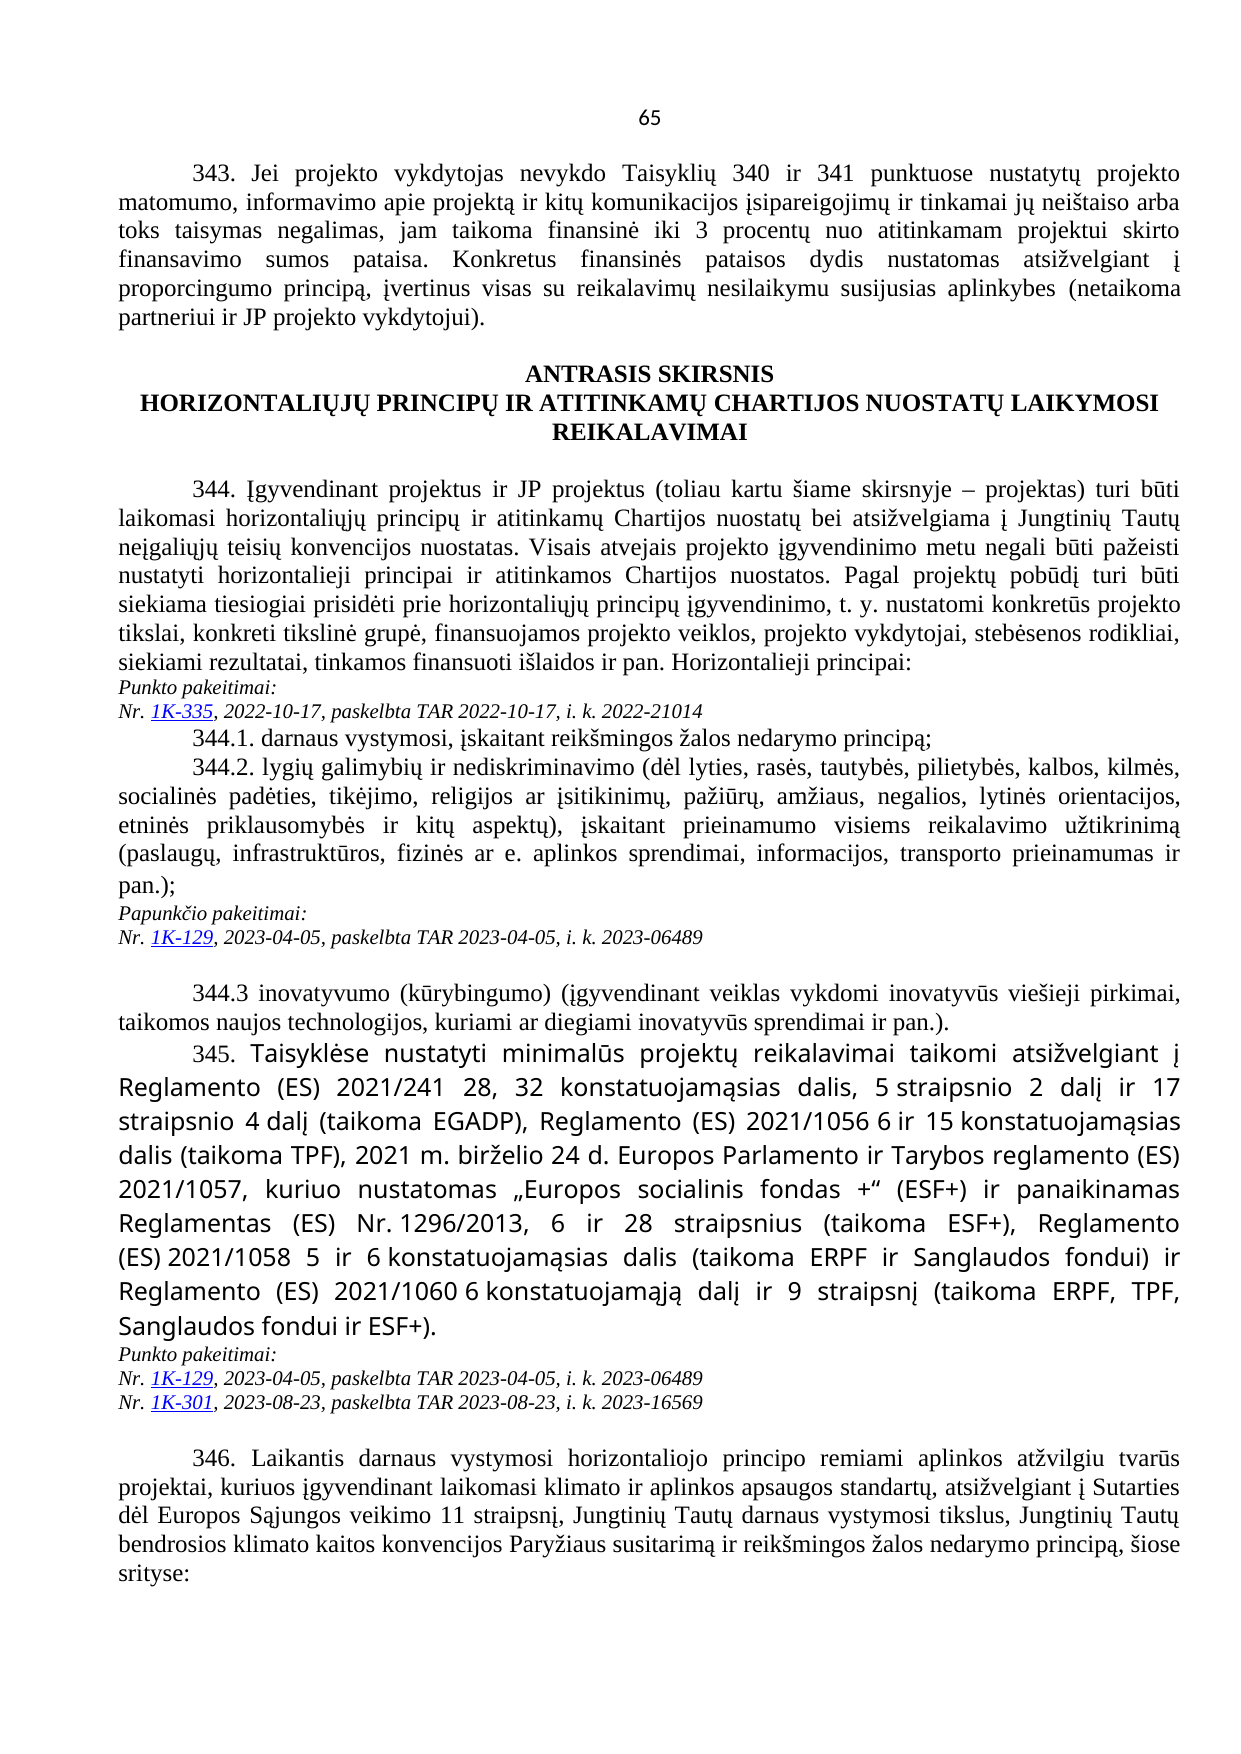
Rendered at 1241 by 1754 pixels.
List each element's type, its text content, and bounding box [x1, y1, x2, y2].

text Papunkčio pakeitimai: [118, 901, 1181, 925]
text 346. Laikantis darnaus vystymosi horizontaliojo principo remiami aplinkos atžvilgiu tvarūs projektai, kuriuos įgyvendinant laikomasi klimato ir aplinkos apsaugos standartų, atsižvelgiant į Sutarties dėl Europos Sąjungos veikimo 11 straipsnį, Jungtinių Tautų darnaus vystymosi tikslus, Jungtinių Tautų bendrosios klimato kaitos konvencijos Paryžiaus susitarimą ir reikšmingos žalos nedarymo principą, šiose srityse: [118, 1443, 1181, 1587]
text 344.3 inovatyvumo (kūrybingumo) (įgyvendinant veiklas vykdomi inovatyvūs viešieji pirkimai, taikomos naujos technologijos, kuriami ar diegiami inovatyvūs sprendimai ir pan.). [118, 978, 1181, 1036]
text 345. Taisyklėse nustatyti minimalūs projektų reikalavimai taikomi atsižvelgiant į Reglamento (ES) 2021/241 28, 32 konstatuojamąsias dalis, 5 straipsnio 2 dalį ir 17 straipsnio 4 dalį (taikoma EGADP), Reglamento (ES) 2021/1056 6 ir 15 konstatuojamąsias dalis (taikoma TPF), 2021 m. birželio 24 d. Europos Parlamento ir Tarybos reglamento (ES) 2021/1057, kuriuo nustatomas „Europos socialinis fondas +“ (ESF+) ir panaikinamas Reglamentas (ES) Nr. 1296/2013, 6 ir 28 straipsnius (taikoma ESF+), Reglamento (ES) 2021/1058 5 ir 6 konstatuojamąsias dalis (taikoma ERPF ir Sanglaudos fondui) ir Reglamento (ES) 2021/1060 6 konstatuojamąją dalį ir 9 straipsnį (taikoma ERPF, TPF, Sanglaudos fondui ir ESF+). [118, 1036, 1181, 1342]
text 344.2. lygių galimybių ir nediskriminavimo (dėl lyties, rasės, tautybės, pilietybės, kalbos, kilmės, socialinės padėties, tikėjimo, religijos ar įsitikinimų, pažiūrų, amžiaus, negalios, lytinės orientacijos, etninės priklausomybės ir kitų aspektų), įskaitant prieinamumo visiems reikalavimo užtikrinimą (paslaugų, infrastruktūros, fizinės ar e. aplinkos sprendimai, informacijos, transporto prieinamumas ir pan.); [118, 752, 1181, 901]
text Nr. 1K-335, 2022-10-17, paskelbta TAR 2022-10-17, i. k. 2022-21014 [118, 699, 1181, 723]
subtitle HORIZONTALIŲJŲ PRINCIPŲ IR ATITINKAMŲ CHARTIJOS NUOSTATŲ LAIKYMOSI REIKALAVIMAI [118, 388, 1181, 445]
text Punkto pakeitimai: [118, 675, 1181, 699]
text 344. Įgyvendinant projektus ir JP projektus (toliau kartu šiame skirsnyje – projektas) turi būti laikomasi horizontaliųjų principų ir atitinkamų Chartijos nuostatų bei atsižvelgiama į Jungtinių Tautų neįgaliųjų teisių konvencijos nuostatas. Visais atvejais projekto įgyvendinimo metu negali būti pažeisti nustatyti horizontalieji principai ir atitinkamos Chartijos nuostatos. Pagal projektų pobūdį turi būti siekiama tiesiogiai prisidėti prie horizontaliųjų principų įgyvendinimo, t. y. nustatomi konkretūs projekto tikslai, konkreti tikslinė grupė, finansuojamos projekto veiklos, projekto vykdytojai, stebėsenos rodikliai, siekiami rezultatai, tinkamos finansuoti išlaidos ir pan. Horizontalieji principai: [118, 474, 1181, 675]
text Nr. 1K-129, 2023-04-05, paskelbta TAR 2023-04-05, i. k. 2023-06489 [118, 1366, 1181, 1390]
text 344.1. darnaus vystymosi, įskaitant reikšmingos žalos nedarymo principą; [118, 723, 1181, 752]
text 343. Jei projekto vykdytojas nevykdo Taisyklių 340 ir 341 punktuose nustatytų projekto matomumo, informavimo apie projektą ir kitų komunikacijos įsipareigojimų ir tinkamai jų neištaiso arba toks taisymas negalimas, jam taikoma finansinė iki 3 procentų nuo atitinkamam projektui skirto finansavimo sumos pataisa. Konkretus finansinės pataisos dydis nustatomas atsižvelgiant į proporcingumo principą, įvertinus visas su reikalavimų nesilaikymu susijusias aplinkybes (netaikoma partneriui ir JP projekto vykdytojui). [118, 158, 1181, 330]
subtitle ANTRASIS SKIRSNIS [118, 359, 1181, 388]
text Nr. 1K-301, 2023-08-23, paskelbta TAR 2023-08-23, i. k. 2023-16569 [118, 1390, 1181, 1414]
text Nr. 1K-129, 2023-04-05, paskelbta TAR 2023-04-05, i. k. 2023-06489 [118, 925, 1181, 949]
text Punkto pakeitimai: [118, 1342, 1181, 1366]
